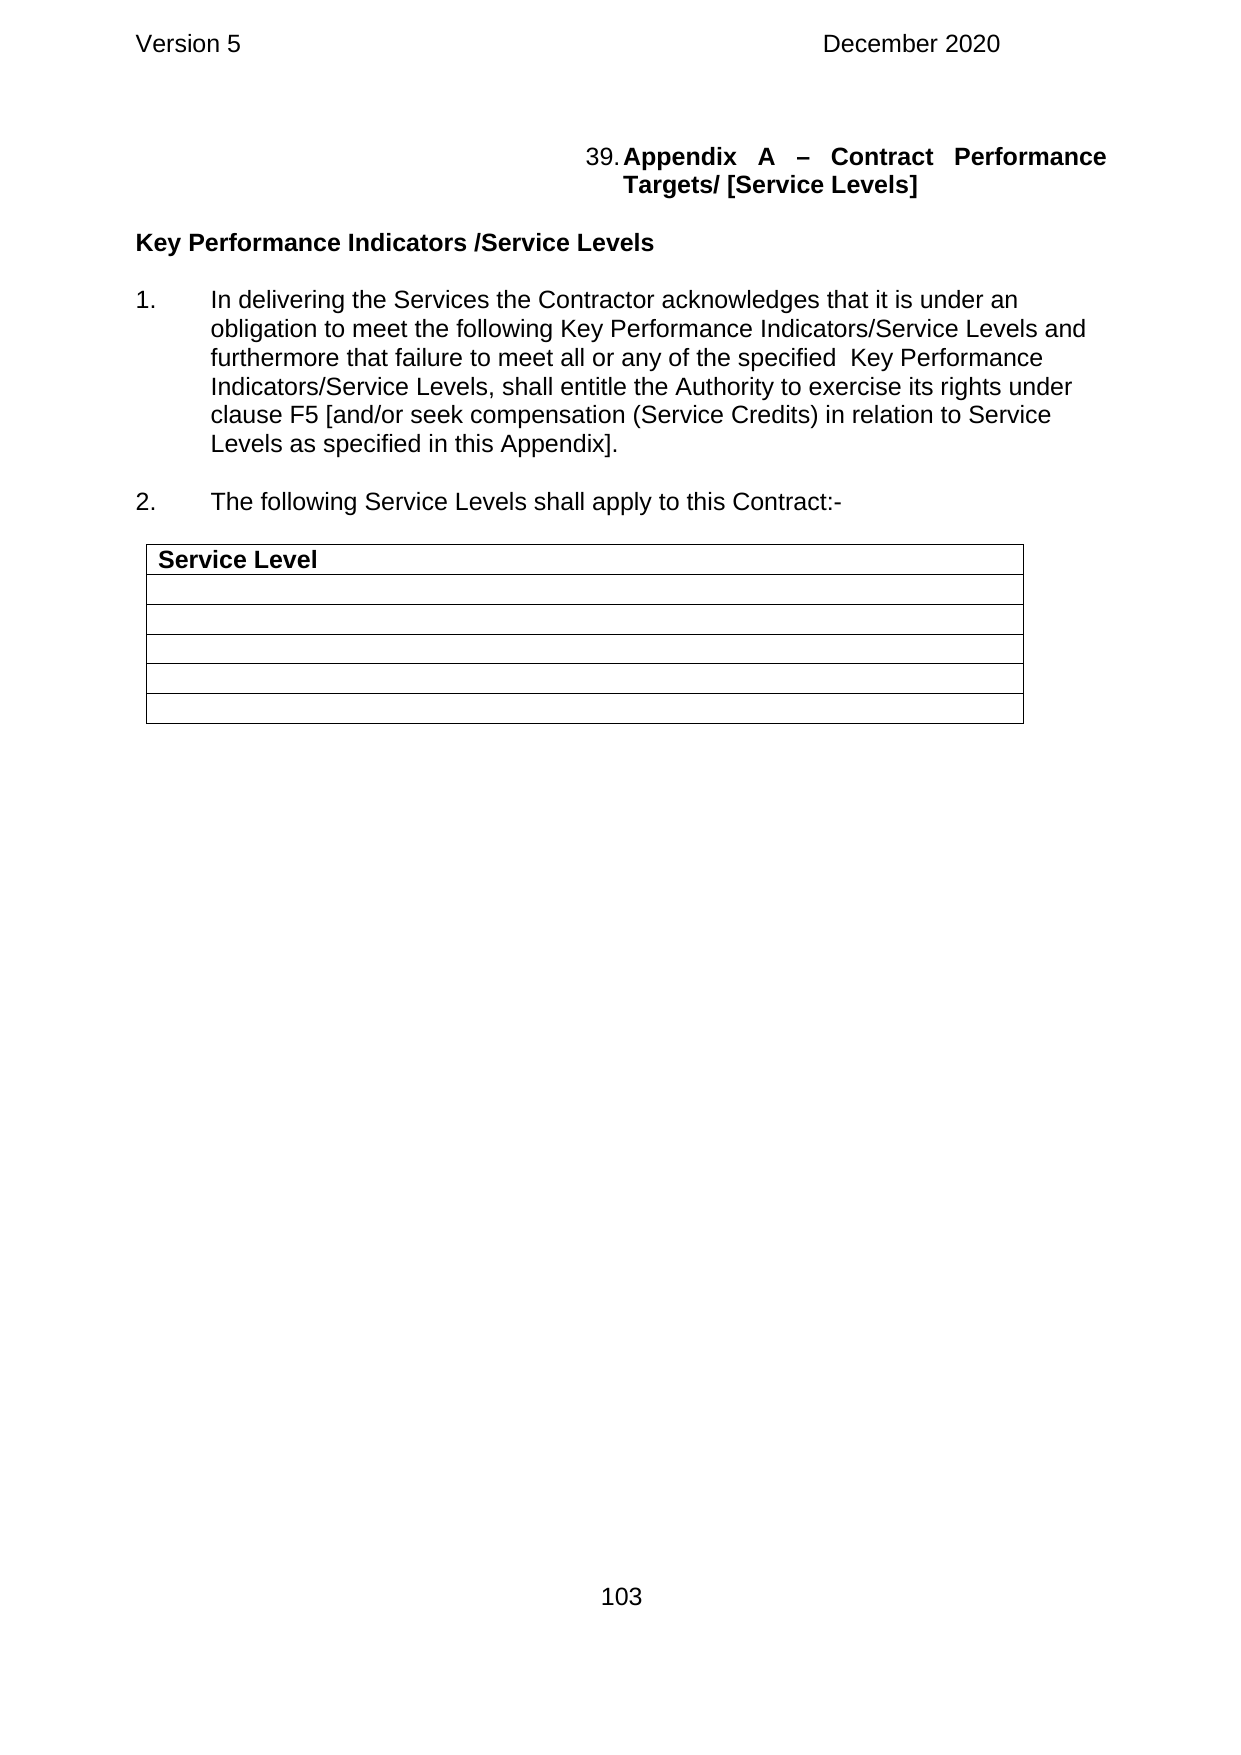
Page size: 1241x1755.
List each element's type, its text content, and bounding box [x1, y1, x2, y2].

text 1. In delivering the Services the Contractor acknowledges that it is under an obligation to meet the following Key Performance Indicators/Service Levels and furthermore that failure to meet all or any of the specified Key Performance Indicators/Service Levels, shall entitle the Authority to exercise its rights under clause F5 [and/or seek compensation (Service Credits) in relation to Service Levels as specified in this Appendix]. [135, 285, 1107, 458]
text 2. The following Service Levels shall apply to this Contract:- [135, 487, 1107, 515]
table_cell [147, 664, 1023, 693]
table_header Service Level [147, 545, 1023, 574]
table_cell [147, 605, 1023, 633]
subtitle Appendix A – Contract Performance Targets/ [Service Levels] [585, 142, 1107, 199]
table_cell [147, 694, 1023, 723]
table_cell [147, 575, 1023, 604]
table_cell [147, 635, 1023, 663]
text Key Performance Indicators /Service Levels [135, 228, 1107, 257]
